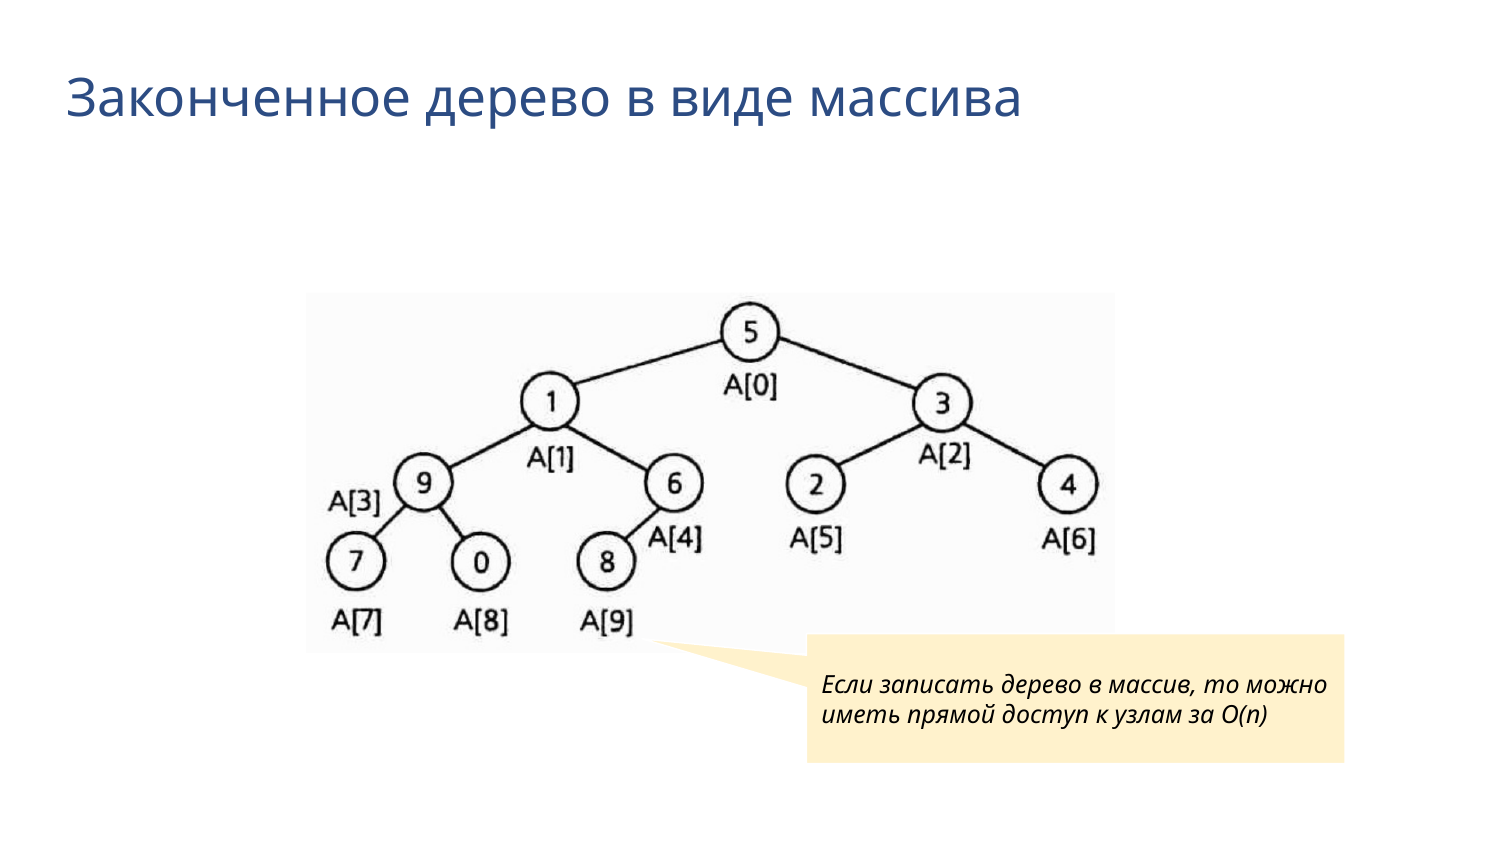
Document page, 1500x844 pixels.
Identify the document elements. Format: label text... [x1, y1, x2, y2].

title Законченное дерево в виде массива [51, 48, 1449, 142]
text_box Если записать дерево в массив, то можно иметь прямой доступ к узлам за O(n) [642, 633, 1346, 764]
picture [306, 272, 1115, 653]
